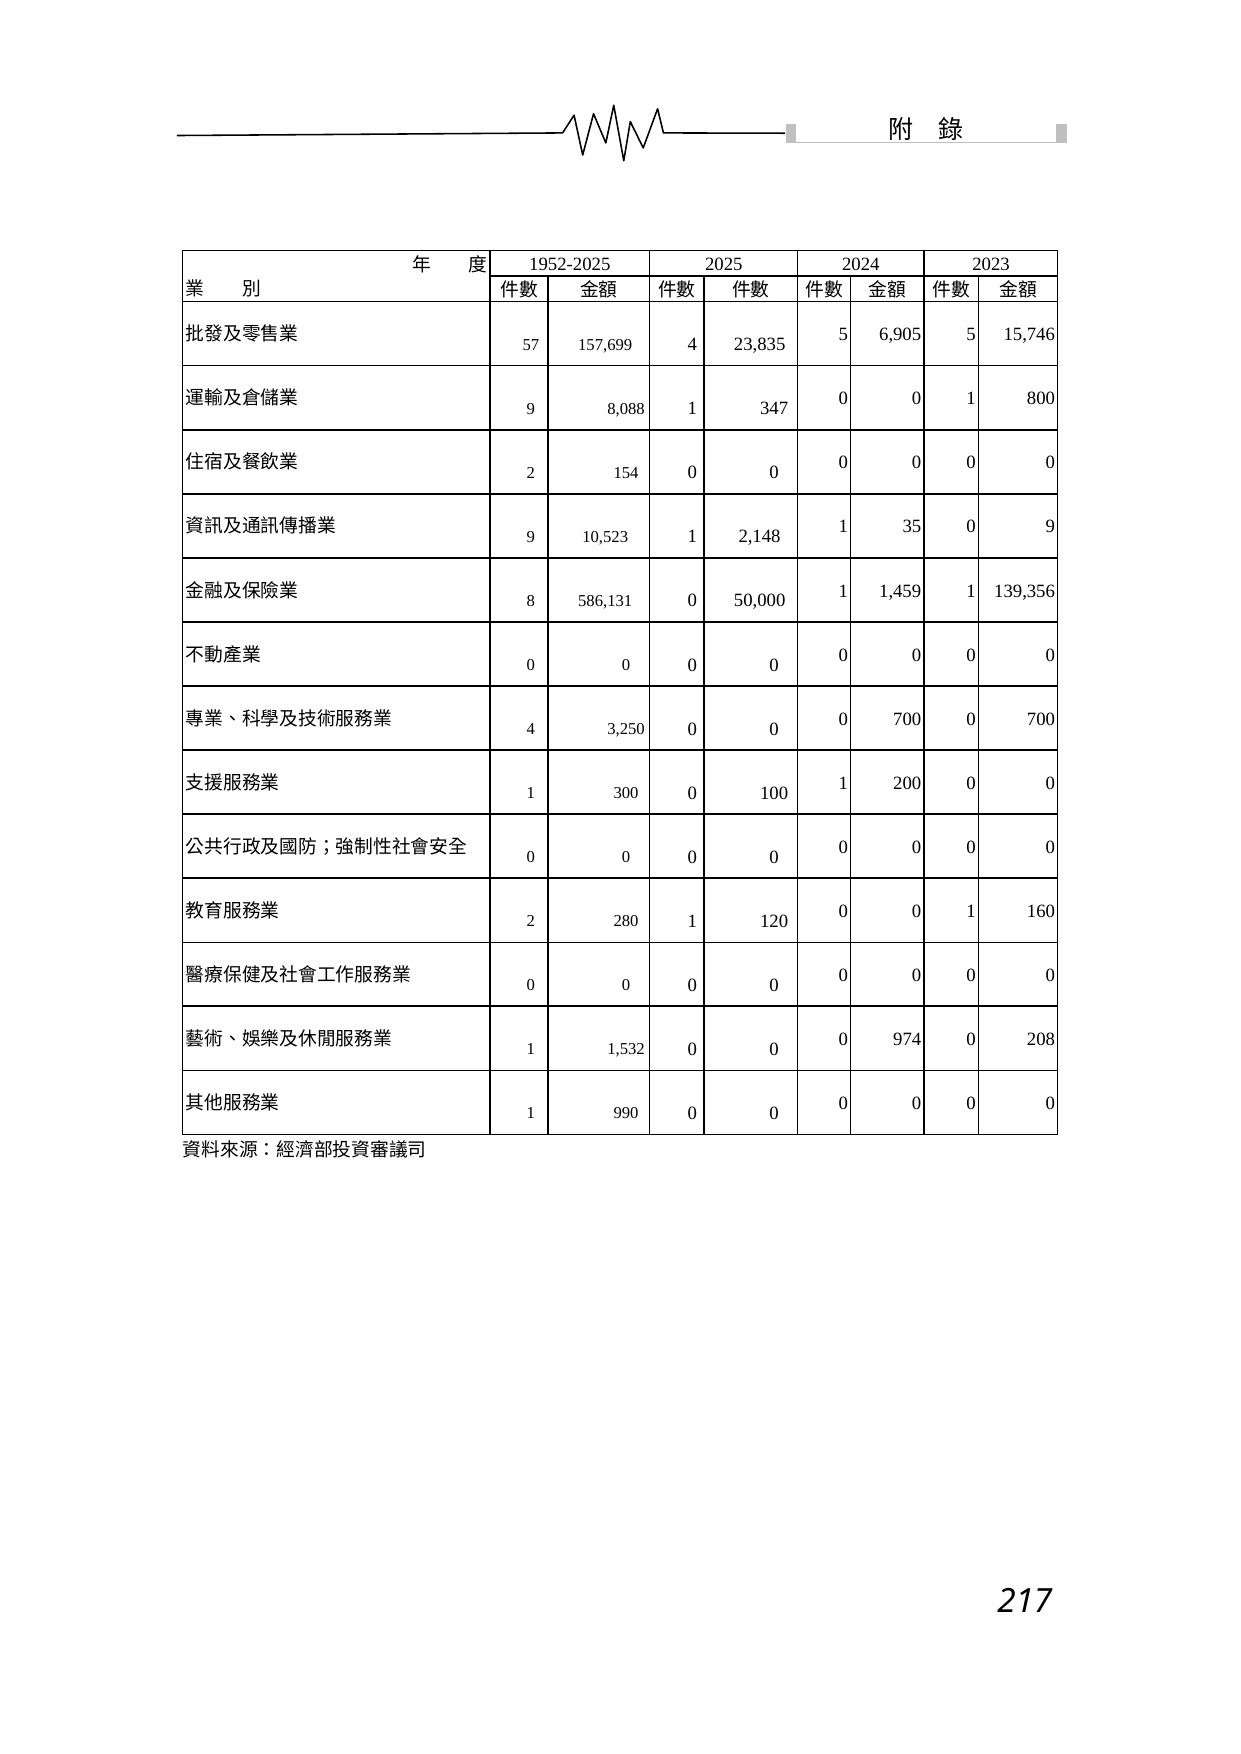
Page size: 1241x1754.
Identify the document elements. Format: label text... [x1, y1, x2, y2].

table_cell 200 [851, 751, 923, 813]
table_cell 其他服務業 [183, 1071, 489, 1133]
table_cell 1 [491, 1071, 547, 1133]
table_cell 4 [650, 302, 703, 365]
table_cell 0 [705, 943, 797, 1005]
table_cell 100 [705, 751, 797, 813]
table_cell 1 [491, 751, 547, 813]
table_cell 0 [925, 623, 978, 685]
table_cell 0 [798, 1007, 850, 1069]
table_cell 0 [549, 623, 649, 685]
table_cell 1 [925, 559, 978, 621]
table_cell 0 [851, 366, 923, 429]
table_cell 不動產業 [183, 623, 489, 685]
table_cell 9 [979, 495, 1057, 557]
table_cell 0 [798, 623, 850, 685]
table_cell 資訊及通訊傳播業 [183, 495, 489, 557]
table_cell 2,148 [705, 495, 797, 557]
table_cell 2 [491, 431, 547, 493]
table_cell 件數 [925, 277, 978, 301]
table_cell 0 [851, 431, 923, 493]
table_cell 支援服務業 [183, 751, 489, 813]
table_cell 0 [798, 815, 850, 877]
table_cell 1,532 [549, 1007, 649, 1069]
table_cell 0 [925, 687, 978, 749]
table_cell 300 [549, 751, 649, 813]
table_cell 0 [650, 687, 703, 749]
table_cell 0 [851, 623, 923, 685]
table_cell 8,088 [549, 366, 649, 429]
table_cell 23,835 [705, 302, 797, 365]
table_cell 0 [549, 815, 649, 877]
table_cell 0 [650, 943, 703, 1005]
table_cell 0 [705, 623, 797, 685]
table_cell 住宿及餐飲業 [183, 431, 489, 493]
table_cell 0 [925, 1007, 978, 1069]
table_cell 0 [650, 559, 703, 621]
table_cell 0 [851, 879, 923, 941]
table_cell 6,905 [851, 302, 923, 365]
table_cell 1 [925, 879, 978, 941]
table_cell 154 [549, 431, 649, 493]
table_cell 0 [798, 366, 850, 429]
table_cell 1 [798, 751, 850, 813]
table_cell 0 [979, 943, 1057, 1005]
table_cell 金額 [549, 277, 649, 301]
table_cell 57 [491, 302, 547, 365]
table_cell 0 [798, 879, 850, 941]
table_cell 50,000 [705, 559, 797, 621]
table_cell 10,523 [549, 495, 649, 557]
table_cell 2 [491, 879, 547, 941]
table_cell 0 [798, 431, 850, 493]
table_cell 139,356 [979, 559, 1057, 621]
table_cell 0 [650, 1071, 703, 1133]
table_cell 1 [650, 495, 703, 557]
table_cell 0 [798, 943, 850, 1005]
table_cell 157,699 [549, 302, 649, 365]
table_cell 批發及零售業 [183, 302, 489, 365]
table_cell 9 [491, 366, 547, 429]
table_cell 金額 [979, 277, 1057, 301]
table_cell 0 [798, 1071, 850, 1133]
table_cell 15,746 [979, 302, 1057, 365]
table_cell 公共行政及國防；強制性社會安全 [183, 815, 489, 877]
table_cell 專業、科學及技術服務業 [183, 687, 489, 749]
table_cell 0 [491, 623, 547, 685]
table_cell 9 [491, 495, 547, 557]
table_cell 4 [491, 687, 547, 749]
table_cell 8 [491, 559, 547, 621]
table_cell 0 [925, 943, 978, 1005]
table_cell 0 [851, 815, 923, 877]
table_cell 件數 [491, 277, 547, 301]
text 資料來源：經濟部投資審議司 [183, 1135, 1058, 1162]
table_cell 800 [979, 366, 1057, 429]
table_cell 件數 [798, 277, 850, 301]
table_cell 1 [798, 495, 850, 557]
table_cell 0 [705, 687, 797, 749]
table_cell 586,131 [549, 559, 649, 621]
table_cell 0 [925, 431, 978, 493]
table_cell 0 [650, 623, 703, 685]
table_cell 0 [798, 687, 850, 749]
table_cell 0 [650, 751, 703, 813]
table_header 年 度 業 別 [183, 251, 489, 301]
table_cell 0 [650, 431, 703, 493]
table_cell 0 [979, 623, 1057, 685]
table_cell 0 [925, 495, 978, 557]
table_cell 運輸及倉儲業 [183, 366, 489, 429]
table_cell 347 [705, 366, 797, 429]
table_cell 1 [491, 1007, 547, 1069]
table_cell 0 [851, 1071, 923, 1133]
table_cell 件數 [705, 277, 797, 301]
table_cell 件數 [650, 277, 703, 301]
table_cell 0 [979, 431, 1057, 493]
table_cell 700 [979, 687, 1057, 749]
table_cell 0 [925, 815, 978, 877]
table_cell 金額 [851, 277, 923, 301]
table_cell 0 [851, 943, 923, 1005]
table_cell 0 [491, 943, 547, 1005]
table_cell 0 [979, 1071, 1057, 1133]
table_cell 1 [650, 366, 703, 429]
table_cell 5 [798, 302, 850, 365]
table_cell 0 [979, 815, 1057, 877]
table_cell 120 [705, 879, 797, 941]
table_cell 0 [705, 815, 797, 877]
table_cell 0 [650, 815, 703, 877]
table_cell 0 [549, 943, 649, 1005]
table_cell 醫療保健及社會工作服務業 [183, 943, 489, 1005]
table_cell 35 [851, 495, 923, 557]
table_cell 1,459 [851, 559, 923, 621]
table_cell 280 [549, 879, 649, 941]
table_cell 700 [851, 687, 923, 749]
table_cell 208 [979, 1007, 1057, 1069]
table_cell 教育服務業 [183, 879, 489, 941]
table_cell 0 [925, 1071, 978, 1133]
table_header 2023 [925, 251, 1057, 275]
table_cell 3,250 [549, 687, 649, 749]
table_header 2024 [798, 251, 923, 275]
table_cell 974 [851, 1007, 923, 1069]
table_cell 0 [705, 431, 797, 493]
table_cell 金融及保險業 [183, 559, 489, 621]
table_cell 0 [979, 751, 1057, 813]
table_cell 5 [925, 302, 978, 365]
table_cell 0 [925, 751, 978, 813]
table_cell 1 [925, 366, 978, 429]
table_cell 1 [798, 559, 850, 621]
table_cell 0 [705, 1007, 797, 1069]
table_cell 160 [979, 879, 1057, 941]
table_header 2025 [650, 251, 797, 275]
table_cell 1 [650, 879, 703, 941]
table_cell 0 [705, 1071, 797, 1133]
table_cell 藝術、娛樂及休閒服務業 [183, 1007, 489, 1069]
table_header 1952-2025 [491, 251, 649, 275]
table_cell 0 [491, 815, 547, 877]
table_cell 990 [549, 1071, 649, 1133]
table_cell 0 [650, 1007, 703, 1069]
